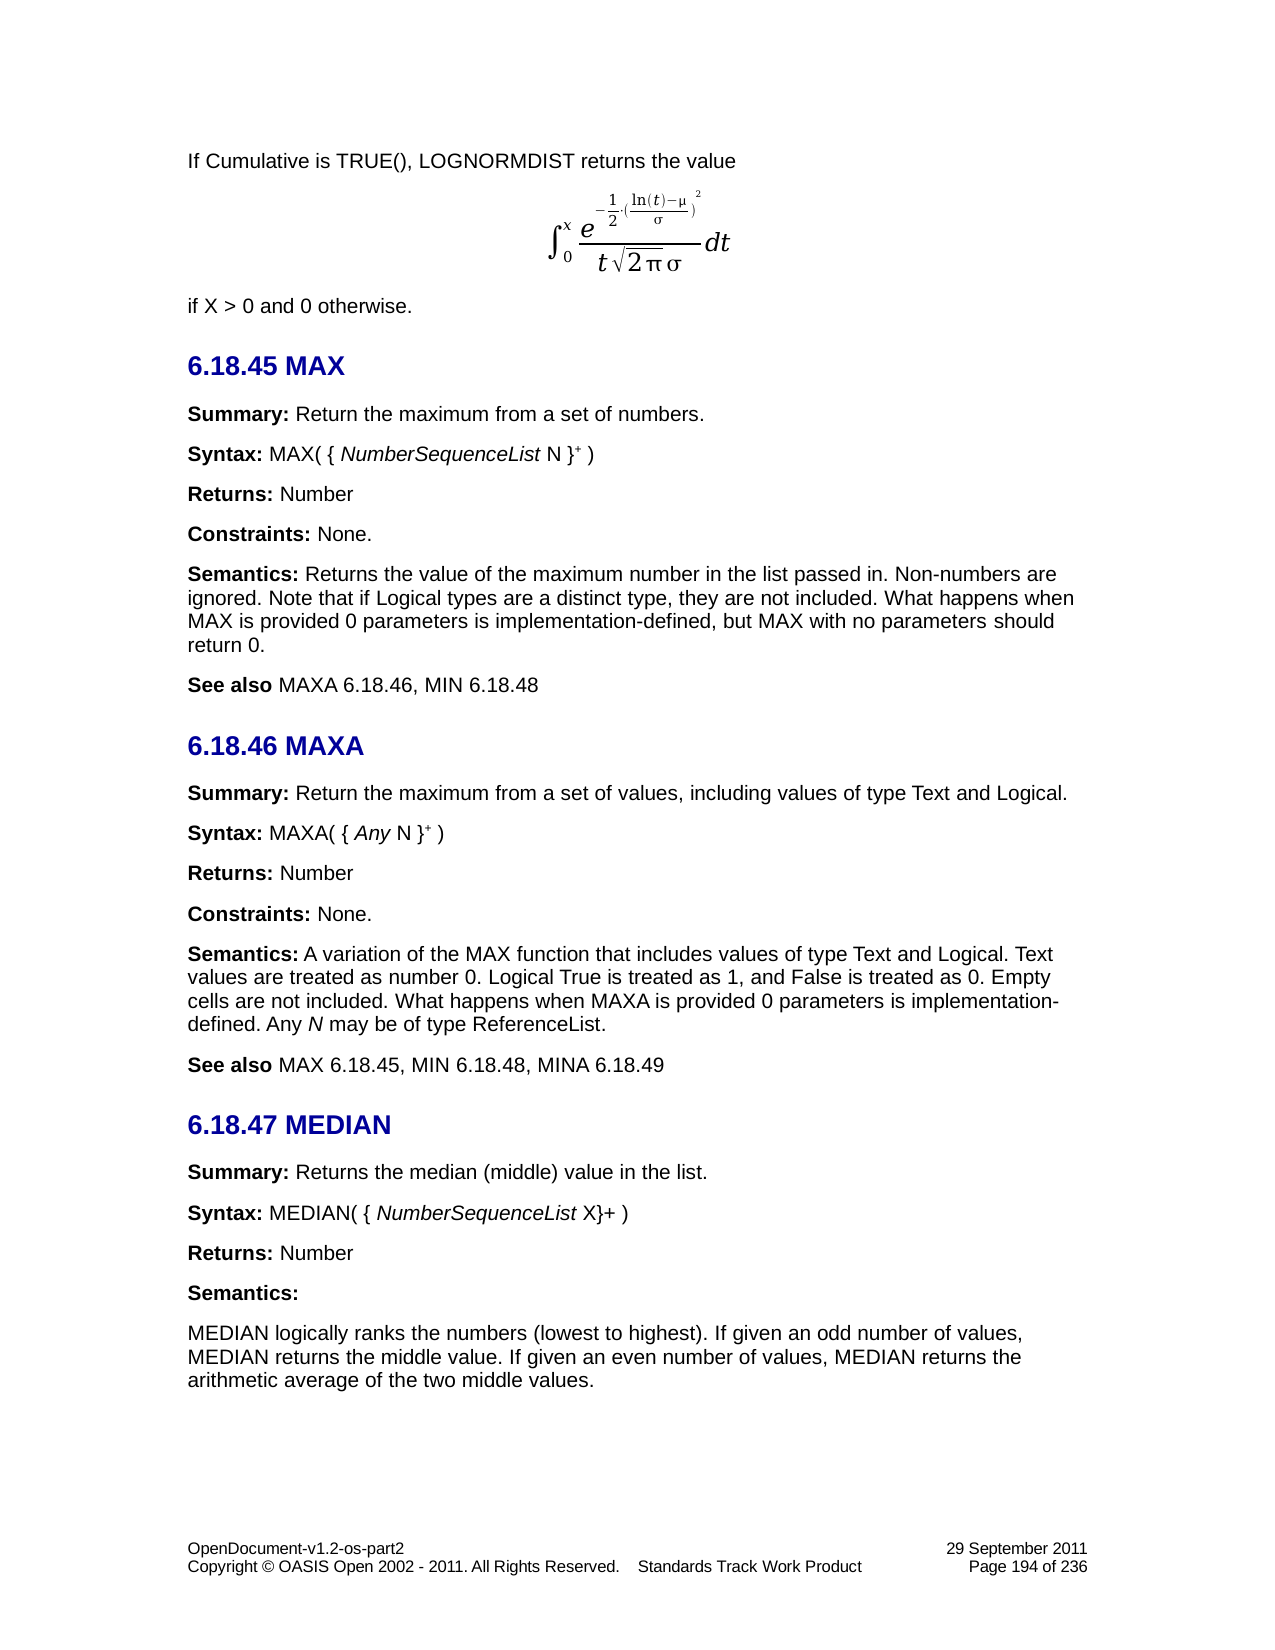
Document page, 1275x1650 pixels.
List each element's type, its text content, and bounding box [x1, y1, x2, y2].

text See also MAX 6.18.45, MIN 6.18.48, MINA 6.18.49 [187, 1053, 1088, 1077]
subtitle MAX [187, 351, 1088, 381]
subtitle MAXA [187, 731, 1088, 761]
text Constraints: None. [187, 523, 1088, 546]
text Semantics: [187, 1281, 1088, 1305]
text Semantics: Returns the value of the maximum number in the list passed in. Non-numbers are ignored. Note that if Logical types are a distinct type, they are not included. What happens when MAX is provided 0 parameters is implementation-defined, but MAX with no parameters should return 0. [187, 563, 1088, 657]
text Syntax: MAX( { NumberSequenceList N }+ ) [187, 442, 1088, 466]
text Semantics: A variation of the MAX function that includes values of type Text and Logical. Text values are treated as number 0. Logical True is treated as 1, and False is treated as 0. Empty cells are not included. What happens when MAXA is provided 0 parameters is implementation-defined. Any N may be of type ReferenceList. [187, 942, 1088, 1036]
text Syntax: MAXA( { Any N }+ ) [187, 822, 1088, 845]
text Constraints: None. [187, 902, 1088, 926]
text Returns: Number [187, 482, 1088, 506]
text Summary: Return the maximum from a set of numbers. [187, 402, 1088, 426]
text Syntax: MEDIAN( { NumberSequenceList X}+ ) [187, 1201, 1088, 1224]
text Returns: Number [187, 862, 1088, 885]
text Summary: Return the maximum from a set of values, including values of type Text and Logical. [187, 781, 1088, 805]
text Returns: Number [187, 1241, 1088, 1265]
text Summary: Returns the median (middle) value in the list. [187, 1161, 1088, 1184]
text If Cumulative is TRUE(), LOGNORMDIST returns the value [187, 150, 1088, 173]
text MEDIAN logically ranks the numbers (lowest to highest). If given an odd number of values, MEDIAN returns the middle value. If given an even number of values, MEDIAN returns the arithmetic average of the two middle values. [187, 1322, 1088, 1392]
text if X > 0 and 0 otherwise. [187, 294, 1088, 318]
subtitle MEDIAN [187, 1110, 1088, 1140]
text See also MAXA 6.18.46, MIN 6.18.48 [187, 674, 1088, 697]
